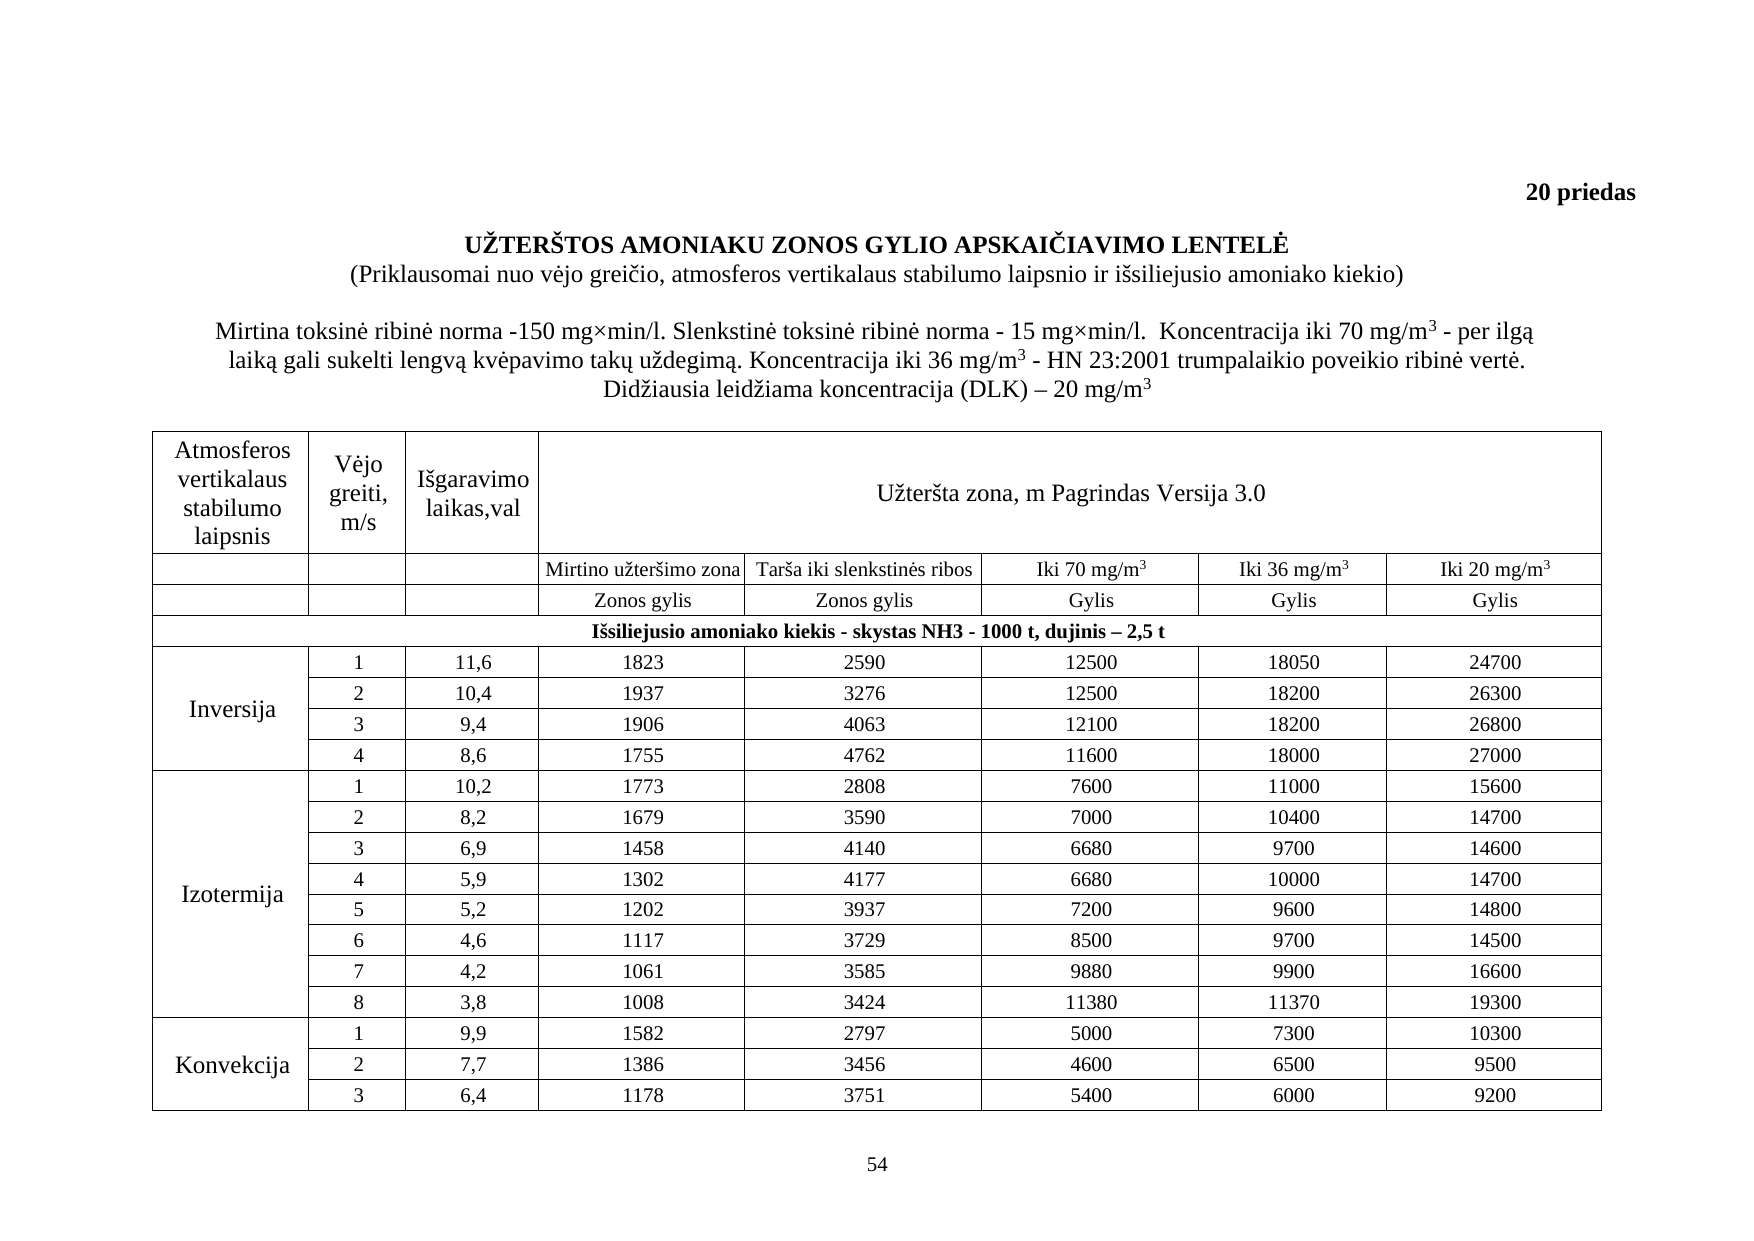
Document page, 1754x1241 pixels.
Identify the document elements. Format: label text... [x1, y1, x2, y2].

table_cell 6000 [1199, 1080, 1386, 1110]
table_cell 7,7 [406, 1049, 538, 1079]
table_cell 1386 [539, 1049, 744, 1079]
table_cell 1178 [539, 1080, 744, 1110]
table_cell 16600 [1387, 956, 1601, 986]
table_cell 5,2 [406, 895, 538, 924]
table_cell 9,9 [406, 1018, 538, 1048]
text UŽTERŠTOS AMONIAKU ZONOS GYLIO APSKAIČIAVIMO LENTELĖ [118, 230, 1636, 259]
table_cell 3 [309, 1080, 405, 1110]
table_cell Iki 36 mg/m3 [1199, 554, 1386, 584]
table_cell 10400 [1199, 802, 1386, 832]
table_cell 1755 [539, 740, 744, 770]
table_cell 14700 [1387, 802, 1601, 832]
table_cell 11370 [1199, 987, 1386, 1017]
table_cell 11,6 [406, 647, 538, 677]
table_cell 14500 [1387, 925, 1601, 955]
table_cell 9600 [1199, 895, 1386, 924]
table_cell [406, 554, 538, 584]
text Didžiausia leidžiama koncentracija (DLK) – 20 mg/m3 [118, 374, 1636, 402]
text (Priklausomai nuo vėjo greičio, atmosferos vertikalaus stabilumo laipsnio ir išsiliejusio amoniako kiekio) [118, 259, 1636, 287]
table_cell Gylis [1199, 585, 1386, 615]
table_cell 7000 [982, 802, 1198, 832]
table_cell 8,2 [406, 802, 538, 832]
table_cell 4140 [745, 833, 981, 862]
table_cell 12500 [982, 678, 1198, 708]
table_cell 3751 [745, 1080, 981, 1110]
table_cell 14700 [1387, 864, 1601, 893]
table_cell 2590 [745, 647, 981, 677]
table_cell 4177 [745, 864, 981, 893]
table_cell 10,2 [406, 771, 538, 801]
table_cell 4 [309, 740, 405, 770]
table_cell 11380 [982, 987, 1198, 1017]
table_cell 2808 [745, 771, 981, 801]
table_cell 14800 [1387, 895, 1601, 924]
table_cell 1 [309, 1018, 405, 1048]
table_cell 4 [309, 864, 405, 893]
table_cell 11600 [982, 740, 1198, 770]
table_cell 6680 [982, 864, 1198, 893]
table_cell 3937 [745, 895, 981, 924]
table_cell 5400 [982, 1080, 1198, 1110]
table_cell Zonos gylis [745, 585, 981, 615]
table_cell 3,8 [406, 987, 538, 1017]
table_cell 9200 [1387, 1080, 1601, 1110]
table_cell Inversija [153, 647, 308, 770]
table_cell Izotermija [153, 771, 308, 1017]
table_cell 10300 [1387, 1018, 1601, 1048]
table_cell 3729 [745, 925, 981, 955]
table_header Išgaravimo laikas,val [406, 432, 538, 553]
table_cell 8,6 [406, 740, 538, 770]
table_cell 1 [309, 771, 405, 801]
table_cell 1937 [539, 678, 744, 708]
table_cell 10,4 [406, 678, 538, 708]
table_cell [309, 554, 405, 584]
table_cell 5 [309, 895, 405, 924]
table_cell 7600 [982, 771, 1198, 801]
table_cell 1582 [539, 1018, 744, 1048]
table_cell 1117 [539, 925, 744, 955]
table_cell 3 [309, 709, 405, 739]
table_cell 6500 [1199, 1049, 1386, 1079]
table_header Vėjo greiti, m/s [309, 432, 405, 553]
table_cell 1008 [539, 987, 744, 1017]
table_cell 8 [309, 987, 405, 1017]
table_cell [406, 585, 538, 615]
table_cell 18200 [1199, 678, 1386, 708]
table_cell 1302 [539, 864, 744, 893]
table_cell 14600 [1387, 833, 1601, 862]
table_cell 11000 [1199, 771, 1386, 801]
table_cell [153, 554, 308, 584]
table_cell 1823 [539, 647, 744, 677]
text Mirtina toksinė ribinė norma -150 mg×min/l. Slenkstinė toksinė ribinė norma - 15 mg×min/l. Koncentracija iki 70 mg/m3 - per ilgą [118, 316, 1636, 345]
table_cell 2 [309, 802, 405, 832]
table_cell 18000 [1199, 740, 1386, 770]
table_cell 18050 [1199, 647, 1386, 677]
table_cell [309, 585, 405, 615]
table_cell 7 [309, 956, 405, 986]
table_cell 27000 [1387, 740, 1601, 770]
table_cell 24700 [1387, 647, 1601, 677]
table_cell 1679 [539, 802, 744, 832]
table_cell 1061 [539, 956, 744, 986]
table_cell 1458 [539, 833, 744, 862]
table_cell Zonos gylis [539, 585, 744, 615]
text 20 priedas [118, 177, 1636, 206]
table_header Atmosferos vertikalaus stabilumo laipsnis [153, 432, 308, 553]
table_cell 5000 [982, 1018, 1198, 1048]
table_cell [153, 585, 308, 615]
table_cell 7300 [1199, 1018, 1386, 1048]
table_cell 1202 [539, 895, 744, 924]
table_cell 19300 [1387, 987, 1601, 1017]
table_cell 4762 [745, 740, 981, 770]
table_cell 9900 [1199, 956, 1386, 986]
table_cell Iki 20 mg/m3 [1387, 554, 1601, 584]
table_cell Išsiliejusio amoniako kiekis - skystas NH3 - 1000 t, dujinis – 2,5 t [153, 616, 1601, 646]
table_cell 1 [309, 647, 405, 677]
table_cell 12500 [982, 647, 1198, 677]
table_cell 12100 [982, 709, 1198, 739]
table_cell 7200 [982, 895, 1198, 924]
table_cell 6,4 [406, 1080, 538, 1110]
table_cell 18200 [1199, 709, 1386, 739]
table_cell 9,4 [406, 709, 538, 739]
table_cell 1773 [539, 771, 744, 801]
table_cell Konvekcija [153, 1018, 308, 1110]
table_cell Mirtino užteršimo zona [539, 554, 744, 584]
table_cell 3276 [745, 678, 981, 708]
table_cell Iki 70 mg/m3 [982, 554, 1198, 584]
table_cell 3 [309, 833, 405, 862]
table_cell 2797 [745, 1018, 981, 1048]
table_cell 3585 [745, 956, 981, 986]
table_cell 5,9 [406, 864, 538, 893]
table_cell Gylis [982, 585, 1198, 615]
table_cell 9880 [982, 956, 1198, 986]
table_cell 26300 [1387, 678, 1601, 708]
table_cell 26800 [1387, 709, 1601, 739]
table_cell Gylis [1387, 585, 1601, 615]
table_cell 2 [309, 1049, 405, 1079]
table_cell 9700 [1199, 833, 1386, 862]
table_cell 8500 [982, 925, 1198, 955]
table_cell 4,6 [406, 925, 538, 955]
table_cell 3456 [745, 1049, 981, 1079]
table_header Užteršta zona, m Pagrindas Versija 3.0 [539, 432, 1601, 553]
table_cell 4,2 [406, 956, 538, 986]
table_cell 6,9 [406, 833, 538, 862]
table_cell 3424 [745, 987, 981, 1017]
table_cell 6680 [982, 833, 1198, 862]
table_cell 9700 [1199, 925, 1386, 955]
table_cell 15600 [1387, 771, 1601, 801]
table_cell 9500 [1387, 1049, 1601, 1079]
table_cell 6 [309, 925, 405, 955]
table_cell 4600 [982, 1049, 1198, 1079]
table_cell 10000 [1199, 864, 1386, 893]
table_cell Tarša iki slenkstinės ribos [745, 554, 981, 584]
text laiką gali sukelti lengvą kvėpavimo takų uždegimą. Koncentracija iki 36 mg/m3 - HN 23:2001 trumpalaikio poveikio ribinė vertė. [118, 345, 1636, 374]
table_cell 2 [309, 678, 405, 708]
table_cell 3590 [745, 802, 981, 832]
table_cell 4063 [745, 709, 981, 739]
table_cell 1906 [539, 709, 744, 739]
